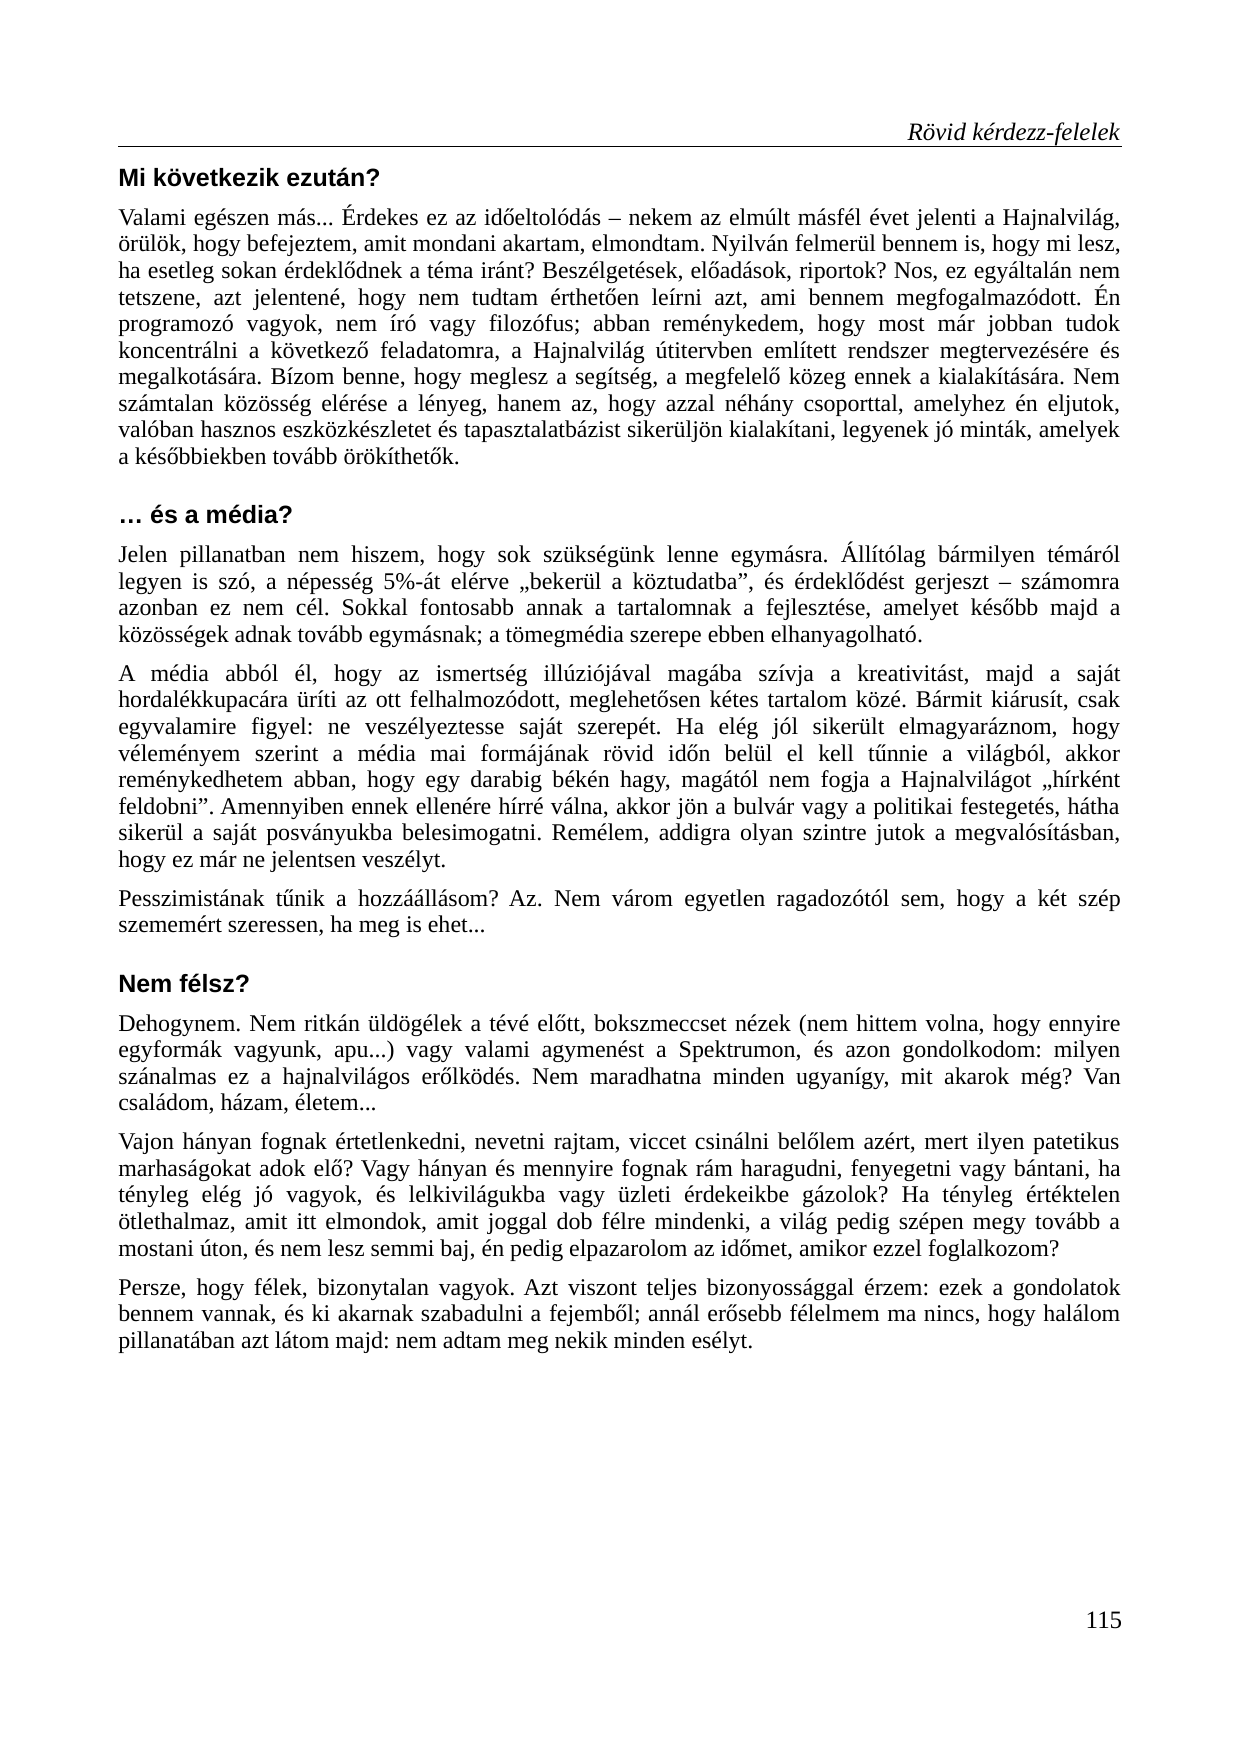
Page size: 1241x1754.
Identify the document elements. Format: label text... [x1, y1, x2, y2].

text Vajon hányan fognak értetlenkedni, nevetni rajtam, viccet csinálni belőlem azért, mert ilyen patetikus marhaságokat adok elő? Vagy hányan és mennyire fognak rám haragudni, fenyegetni vagy bántani, ha tényleg elég jó vagyok, és lelkivilágukba vagy üzleti érdekeikbe gázolok? Ha tényleg értéktelen ötlethalmaz, amit itt elmondok, amit joggal dob félre mindenki, a világ pedig szépen megy tovább a mostani úton, és nem lesz semmi baj, én pedig elpazarolom az időmet, amikor ezzel foglalkozom? [118, 1128, 1122, 1261]
subtitle … és a média? [118, 501, 1122, 529]
text Persze, hogy félek, bizonytalan vagyok. Azt viszont teljes bizonyossággal érzem: ezek a gondolatok bennem vannak, és ki akarnak szabadulni a fejemből; annál erősebb félelmem ma nincs, hogy halálom pillanatában azt látom majd: nem adtam meg nekik minden esélyt. [118, 1274, 1122, 1353]
text Dehogynem. Nem ritkán üldögélek a tévé előtt, bokszmeccset nézek (nem hittem volna, hogy ennyire egyformák vagyunk, apu...) vagy valami agymenést a Spektrumon, és azon gondolkodom: milyen szánalmas ez a hajnalvilágos erőlködés. Nem maradhatna minden ugyanígy, mit akarok még? Van családom, házam, életem... [118, 1010, 1122, 1116]
text A média abból él, hogy az ismertség illúziójával magába szívja a kreativitást, majd a saját hordalékkupacára üríti az ott felhalmozódott, meglehetősen kétes tartalom közé. Bármit kiárusít, csak egyvalamire figyel: ne veszélyeztesse saját szerepét. Ha elég jól sikerült elmagyaráznom, hogy véleményem szerint a média mai formájának rövid időn belül el kell tűnnie a világból, akkor reménykedhetem abban, hogy egy darabig békén hagy, magától nem fogja a Hajnalvilágot „hírként feldobni”. Amennyiben ennek ellenére hírré válna, akkor jön a bulvár vagy a politikai festegetés, hátha sikerül a saját posványukba belesimogatni. Remélem, addigra olyan szintre jutok a megvalósításban, hogy ez már ne jelentsen veszélyt. [118, 660, 1122, 872]
subtitle Nem félsz? [118, 969, 1122, 997]
subtitle Mi következik ezután? [118, 164, 1122, 192]
text Pesszimistának tűnik a hozzáállásom? Az. Nem várom egyetlen ragadozótól sem, hogy a két szép szememért szeressen, ha meg is ehet... [118, 885, 1122, 938]
text Jelen pillanatban nem hiszem, hogy sok szükségünk lenne egymásra. Állítólag bármilyen témáról legyen is szó, a népesség 5%-át elérve „bekerül a köztudatba”, és érdeklődést gerjeszt – számomra azonban ez nem cél. Sokkal fontosabb annak a tartalomnak a fejlesztése, amelyet később majd a közösségek adnak tovább egymásnak; a tömegmédia szerepe ebben elhanyagolható. [118, 541, 1122, 647]
text Valami egészen más... Érdekes ez az időeltolódás – nekem az elmúlt másfél évet jelenti a Hajnalvilág, örülök, hogy befejeztem, amit mondani akartam, elmondtam. Nyilván felmerül bennem is, hogy mi lesz, ha esetleg sokan érdeklődnek a téma iránt? Beszélgetések, előadások, riportok? Nos, ez egyáltalán nem tetszene, azt jelentené, hogy nem tudtam érthetően leírni azt, ami bennem megfogalmazódott. Én programozó vagyok, nem író vagy filozófus; abban reménykedem, hogy most már jobban tudok koncentrálni a következő feladatomra, a Hajnalvilág útitervben említett rendszer megtervezésére és megalkotására. Bízom benne, hogy meglesz a segítség, a megfelelő közeg ennek a kialakítására. Nem számtalan közösség elérése a lényeg, hanem az, hogy azzal néhány csoporttal, amelyhez én eljutok, valóban hasznos eszközkészletet és tapasztalatbázist sikerüljön kialakítani, legyenek jó minták, amelyek a későbbiekben tovább örökíthetők. [118, 204, 1122, 469]
